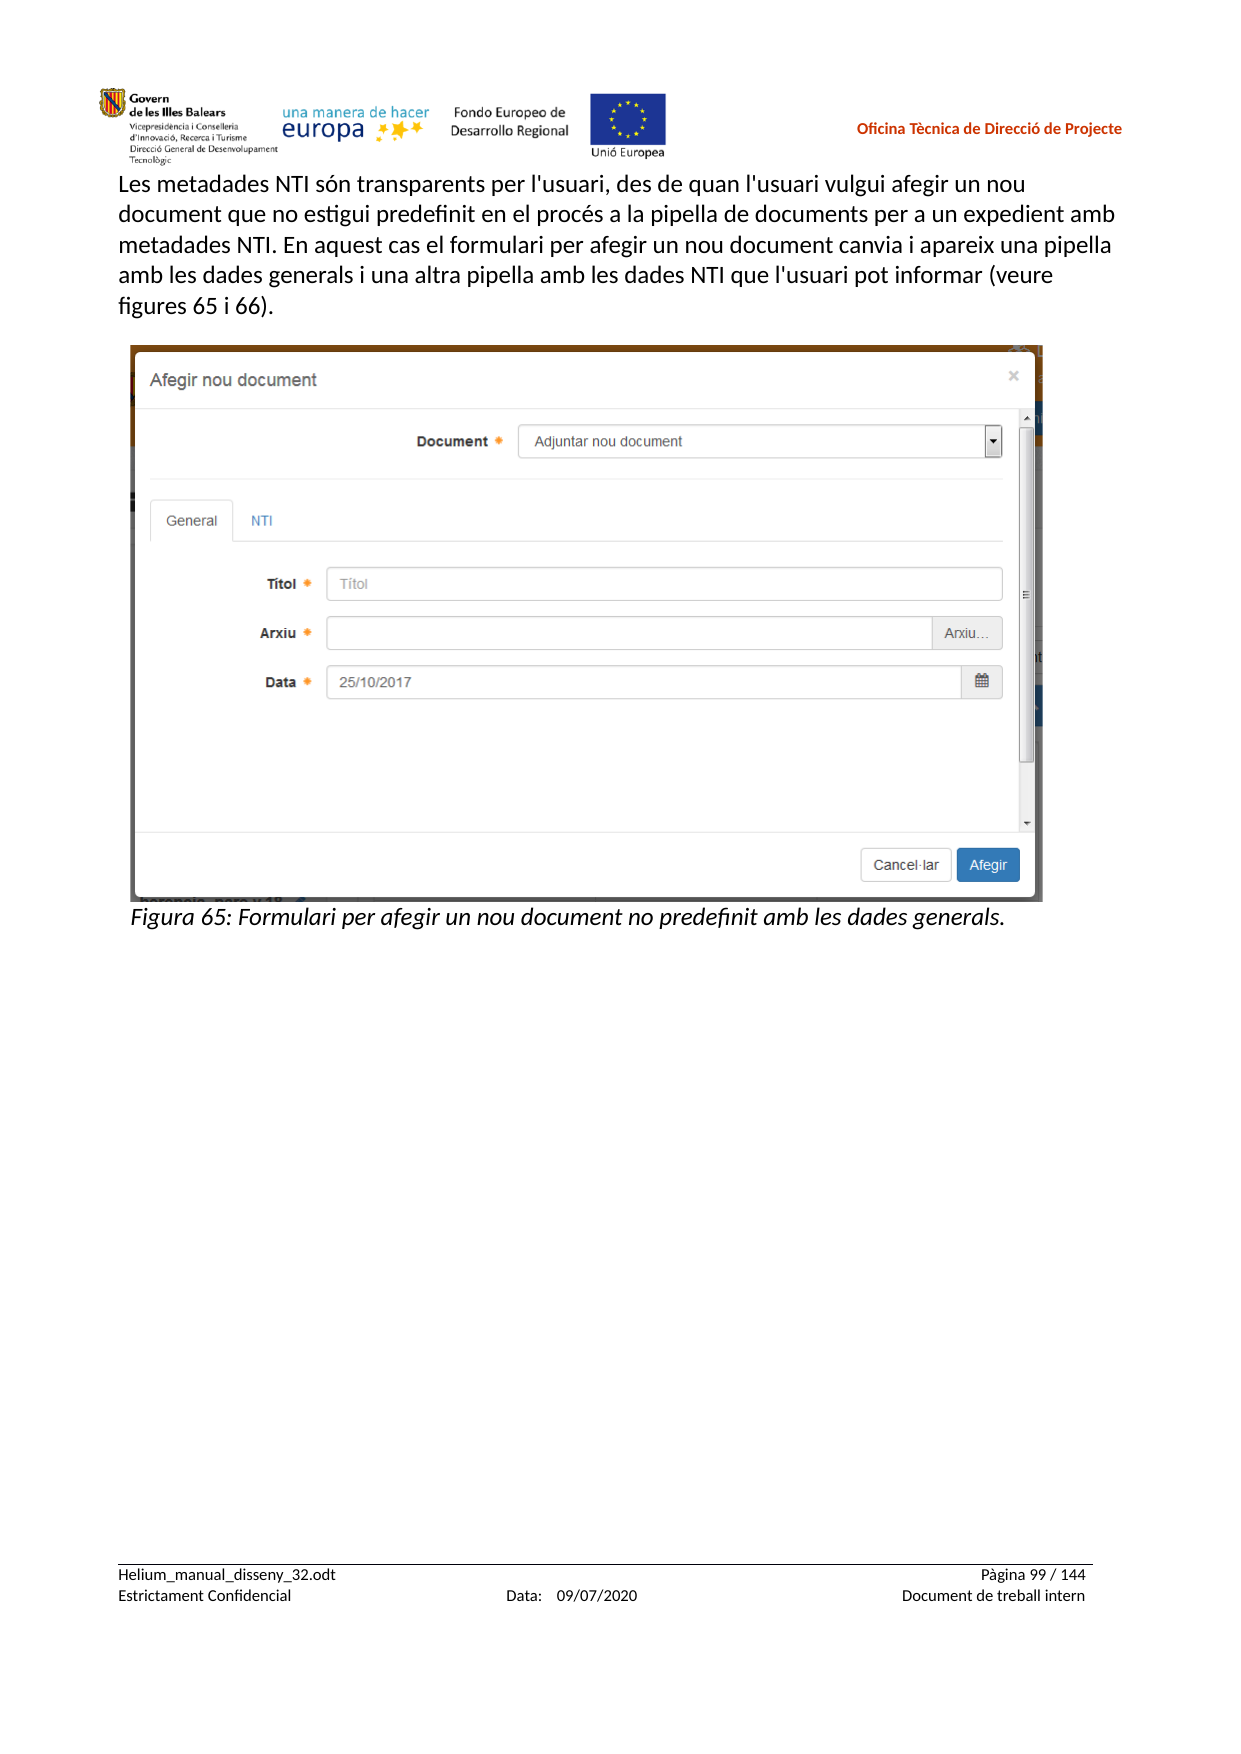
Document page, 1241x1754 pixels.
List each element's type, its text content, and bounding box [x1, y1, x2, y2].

picture [130, 345, 1043, 902]
text Figura 65: Formulari per afegir un nou document no predefinit amb les dades generals. [130, 902, 1043, 932]
picture [99, 87, 668, 166]
text Les metadades NTI són transparents per l'usuari, des de quan l'usuari vulgui afegir un nou document que no estigui predefinit en el procés a la pipella de documents per a un expedient amb metadades NTI. En aquest cas el formulari per afegir un nou document canvia i apareix una pipella amb les dades generals i una altra pipella amb les dades NTI que l'usuari pot informar (veure figures 65 i 66). [118, 168, 1122, 321]
